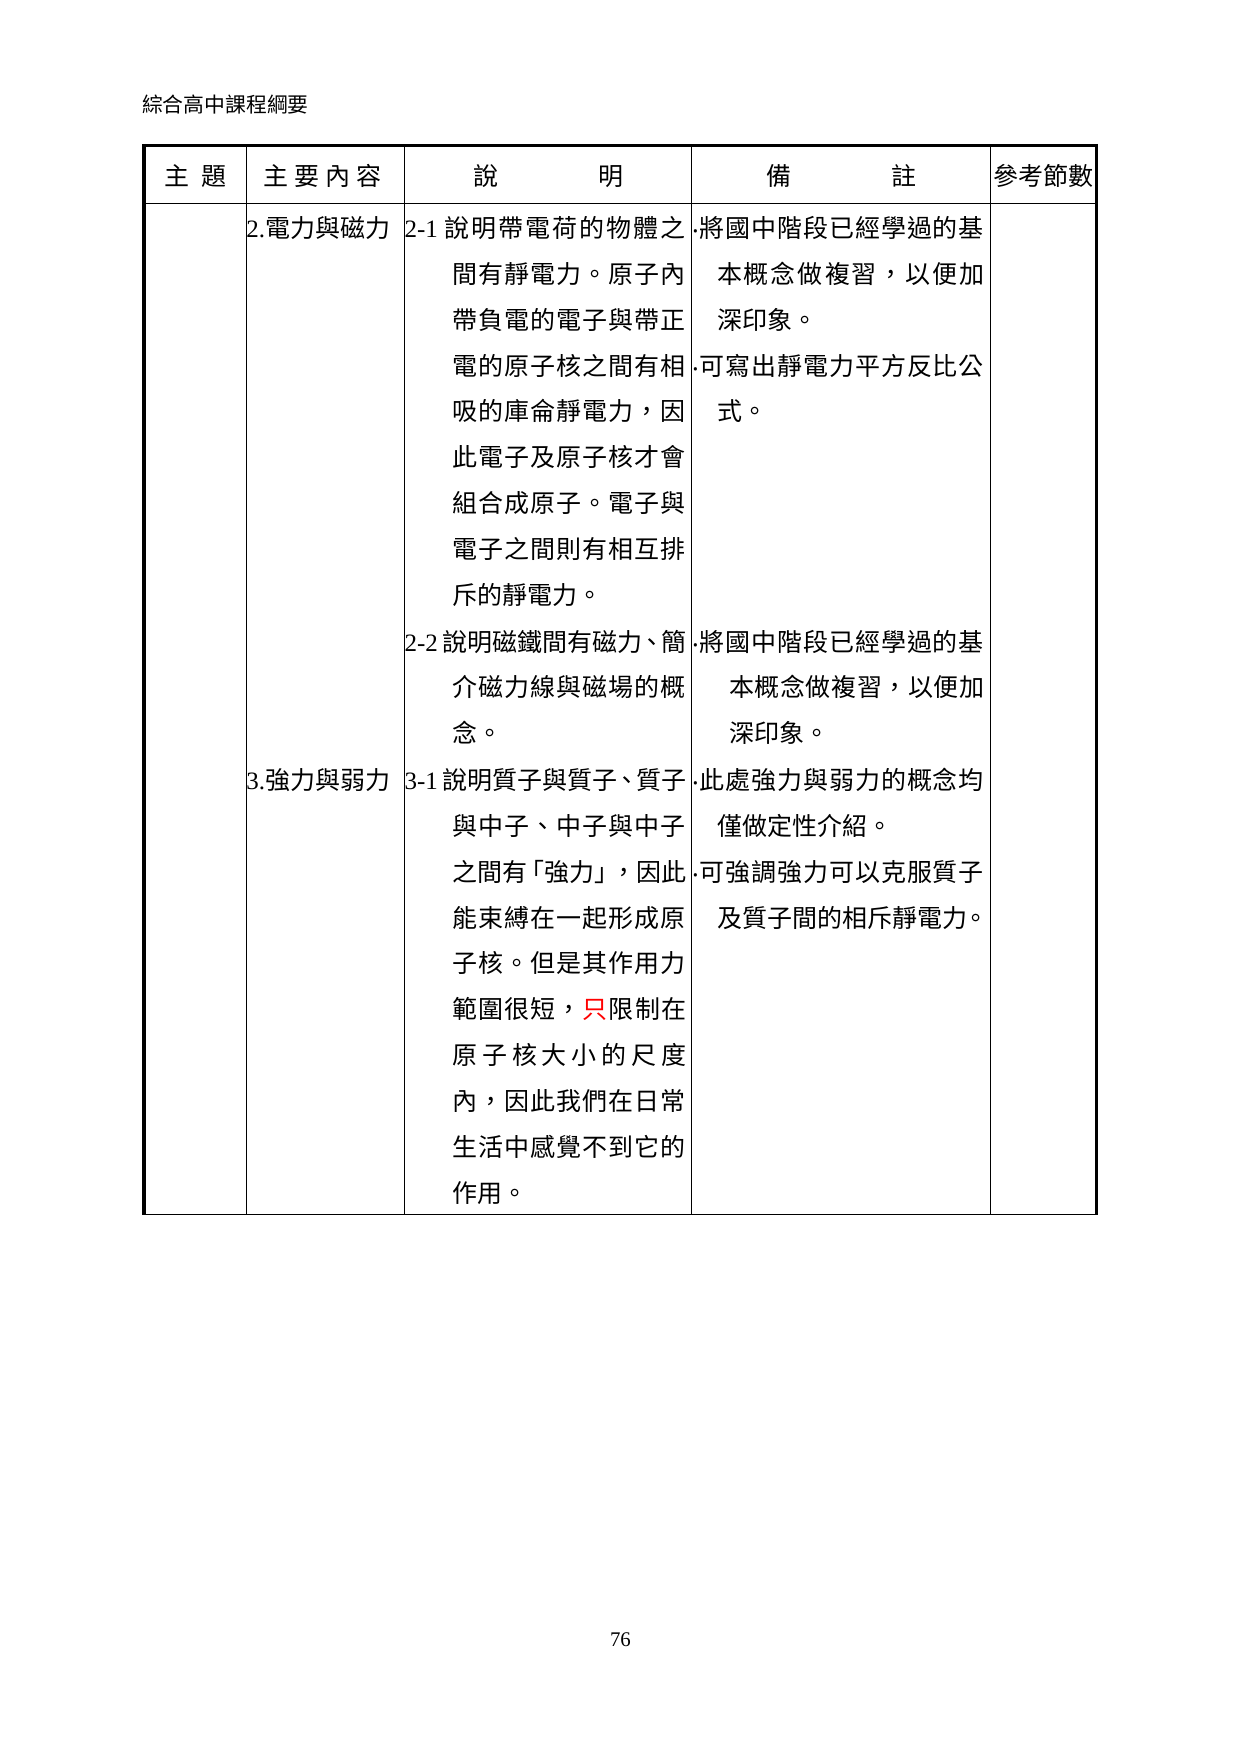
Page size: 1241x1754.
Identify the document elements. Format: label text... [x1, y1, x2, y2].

table_header 參考節數 [991, 147, 1095, 203]
table_cell 3.強力與弱力 [247, 755, 404, 1214]
table_cell ‧將國中階段已經學過的基本概念做複習，以便加深印象。 ‧可寫出靜電力平方反比公式。 [692, 204, 990, 616]
table_cell 2-2說明磁鐵間有磁力、簡介磁力線與磁場的概念。 [405, 616, 691, 755]
table_cell 2.電力與磁力 [247, 204, 404, 755]
table_header 主 要 內 容 [247, 147, 404, 203]
table_header 說 明 [405, 147, 691, 203]
table_cell 2-1說明帶電荷的物體之間有靜電力。原子內帶負電的電子與帶正電的原子核之間有相吸的庫侖靜電力，因此電子及原子核才會組合成原子。電子與電子之間則有相互排斥的靜電力。 [405, 204, 691, 616]
table_cell ‧將國中階段已經學過的基本概念做複習，以便加深印象。 [692, 616, 990, 755]
table_cell ‧此處強力與弱力的概念均僅做定性介紹。 ‧可強調強力可以克服質子及質子間的相斥靜電力。 [692, 755, 990, 1214]
table_header 備 註 [692, 147, 990, 203]
table_cell 3-1說明質子與質子、質子與中子、中子與中子之間有「強力」，因此能束縛在一起形成原子核。但是其作用力範圍很短，只限制在原子核大小的尺度內，因此我們在日常生活中感覺不到它的作用。 [405, 755, 691, 1214]
table_header 主 題 [146, 147, 246, 203]
